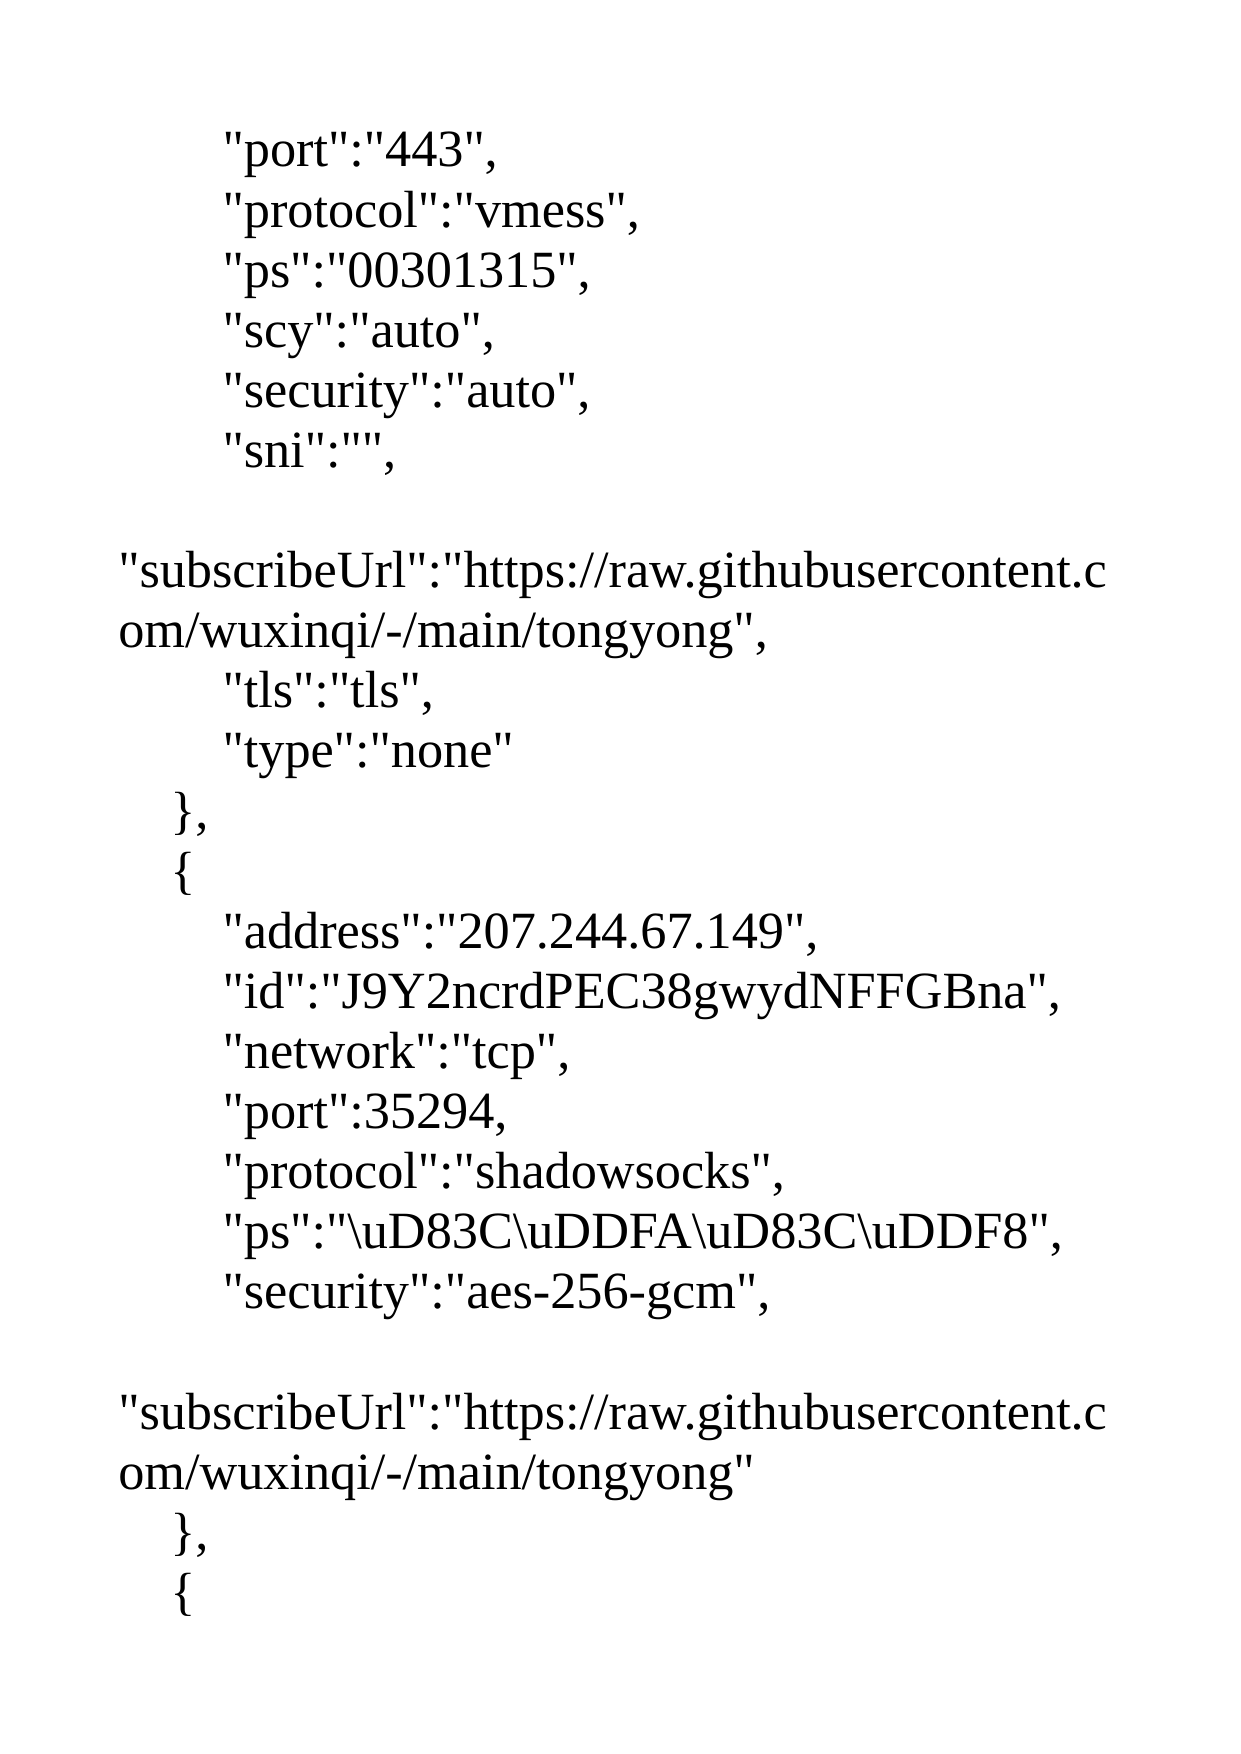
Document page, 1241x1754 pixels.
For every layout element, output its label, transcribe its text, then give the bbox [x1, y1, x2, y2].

text "type":"none" [118, 719, 1122, 779]
text "ps":"\uD83C\uDDFA\uD83C\uDDF8", [118, 1200, 1122, 1260]
text "ps":"00301315", [118, 238, 1122, 298]
text "security":"aes-256-gcm", [118, 1260, 1122, 1320]
text "subscribeUrl":"https://raw.githubusercontent.com/wuxinqi/-/main/tongyong" [118, 1320, 1122, 1501]
text "port":"443", [118, 118, 1122, 178]
text "protocol":"vmess", [118, 178, 1122, 238]
text "id":"J9Y2ncrdPEC38gwydNFFGBna", [118, 959, 1122, 1020]
text "security":"auto", [118, 358, 1122, 419]
text }, [118, 1501, 1122, 1561]
text "sni":"", [118, 419, 1122, 479]
text "tls":"tls", [118, 659, 1122, 719]
text "protocol":"shadowsocks", [118, 1140, 1122, 1200]
text "scy":"auto", [118, 298, 1122, 358]
text }, [118, 779, 1122, 839]
text { [118, 839, 1122, 899]
text { [118, 1561, 1122, 1621]
text "port":35294, [118, 1080, 1122, 1140]
text "network":"tcp", [118, 1020, 1122, 1080]
text "address":"207.244.67.149", [118, 899, 1122, 959]
text "subscribeUrl":"https://raw.githubusercontent.com/wuxinqi/-/main/tongyong", [118, 479, 1122, 659]
